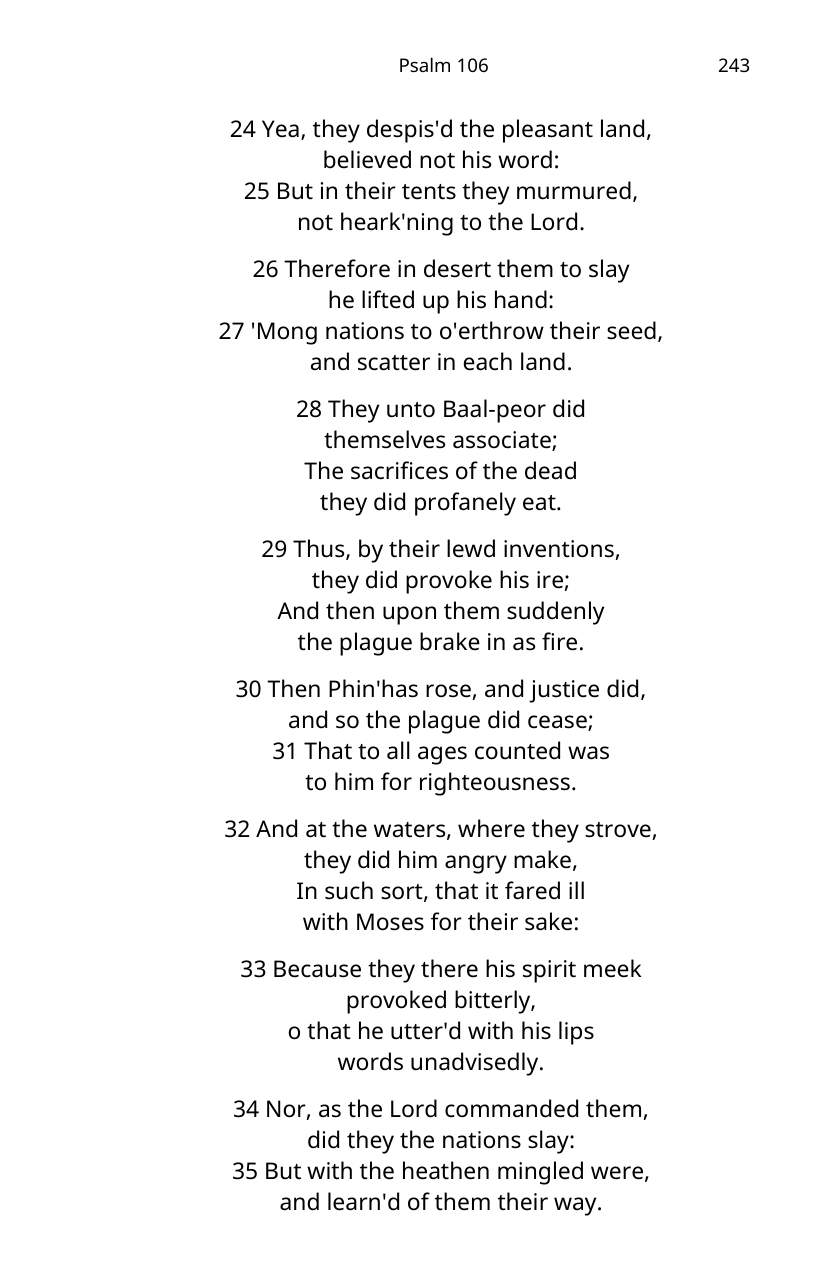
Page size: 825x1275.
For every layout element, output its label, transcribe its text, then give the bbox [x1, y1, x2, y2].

text 24 Yea, they despis'd the pleasant land, believed not his word: 25 But in their tents they murmured, not heark'ning to the Lord. [132, 112, 750, 237]
text 32 And at the waters, where they strove, they did him angry make, In such sort, that it fared ill with Moses for their sake: [132, 812, 750, 937]
text 34 Nor, as the Lord commanded them, did they the nations slay: 35 But with the heathen mingled were, and learn'd of them their way. [132, 1092, 750, 1217]
text 28 They unto Baal-peor did themselves associate; The sacrifices of the dead they did profanely eat. [132, 392, 750, 517]
text 33 Because they there his spirit meek provoked bitterly, o that he utter'd with his lips words unadvisedly. [132, 952, 750, 1077]
text 29 Thus, by their lewd inventions, they did provoke his ire; And then upon them suddenly the plague brake in as fire. [132, 532, 750, 657]
text 26 Therefore in desert them to slay he lifted up his hand: 27 'Mong nations to o'erthrow their seed, and scatter in each land. [132, 252, 750, 377]
text 30 Then Phin'has rose, and justice did, and so the plague did cease; 31 That to all ages counted was to him for righteousness. [132, 672, 750, 797]
